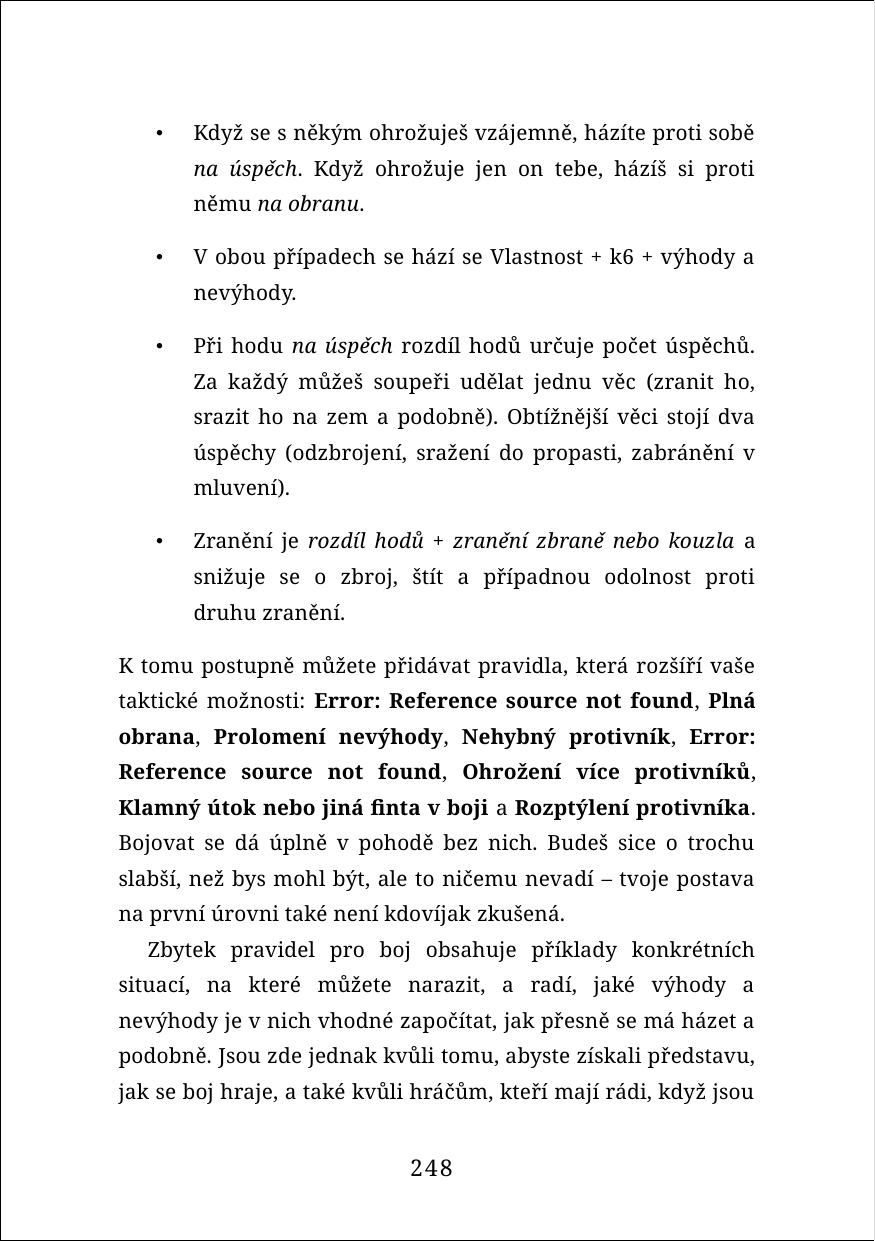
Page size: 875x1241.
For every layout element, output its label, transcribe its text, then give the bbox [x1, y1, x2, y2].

text K tomu postupně můžete přidávat pravidla, která rozšíří vaše taktické možnosti: Error: Reference source not found, Plná obrana, Prolomení nevýhody, Nehybný protivník, Error: Reference source not found, Ohrožení více protivníků, Klamný útok nebo jiná finta v boji a Rozptýlení protivníka. Bojovat se dá úplně v pohodě bez nich. Budeš sice o trochu slabší, než bys mohl být, ale to ničemu nevadí – tvoje postava na první úrovni také není kdovíjak zkušená. Zbytek pravidel pro boj obsahuje příklady konkrétních situací, na které můžete narazit, a radí, jaké výhody a nevýhody je v nich vhodné započítat, jak přesně se má házet a podobně. Jsou zde jednak kvůli tomu, abyste získali představu, jak se boj hraje, a také kvůli hráčům, kteří mají rádi, když jsou [118, 651, 756, 1106]
list V obou případech se hází se Vlastnost + k6 + výhody a nevýhody. [156, 242, 756, 306]
list Při hodu na úspěch rozdíl hodů určuje počet úspěchů. Za každý můžeš soupeři udělat jednu věc (zranit ho, srazit ho na zem a podobně). Obtížnější věci stojí dva úspěchy (odzbrojení, sražení do propasti, zabránění v mluvení). [156, 331, 756, 502]
list Zranění je rozdíl hodů + zranění zbraně nebo kouzla a snižuje se o zbroj, štít a případnou odolnost proti druhu zranění. [156, 527, 756, 626]
list Když se s někým ohrožuješ vzájemně, házíte proti sobě na úspěch. Když ohrožuje jen on tebe, házíš si proti němu na obranu. [156, 118, 756, 218]
